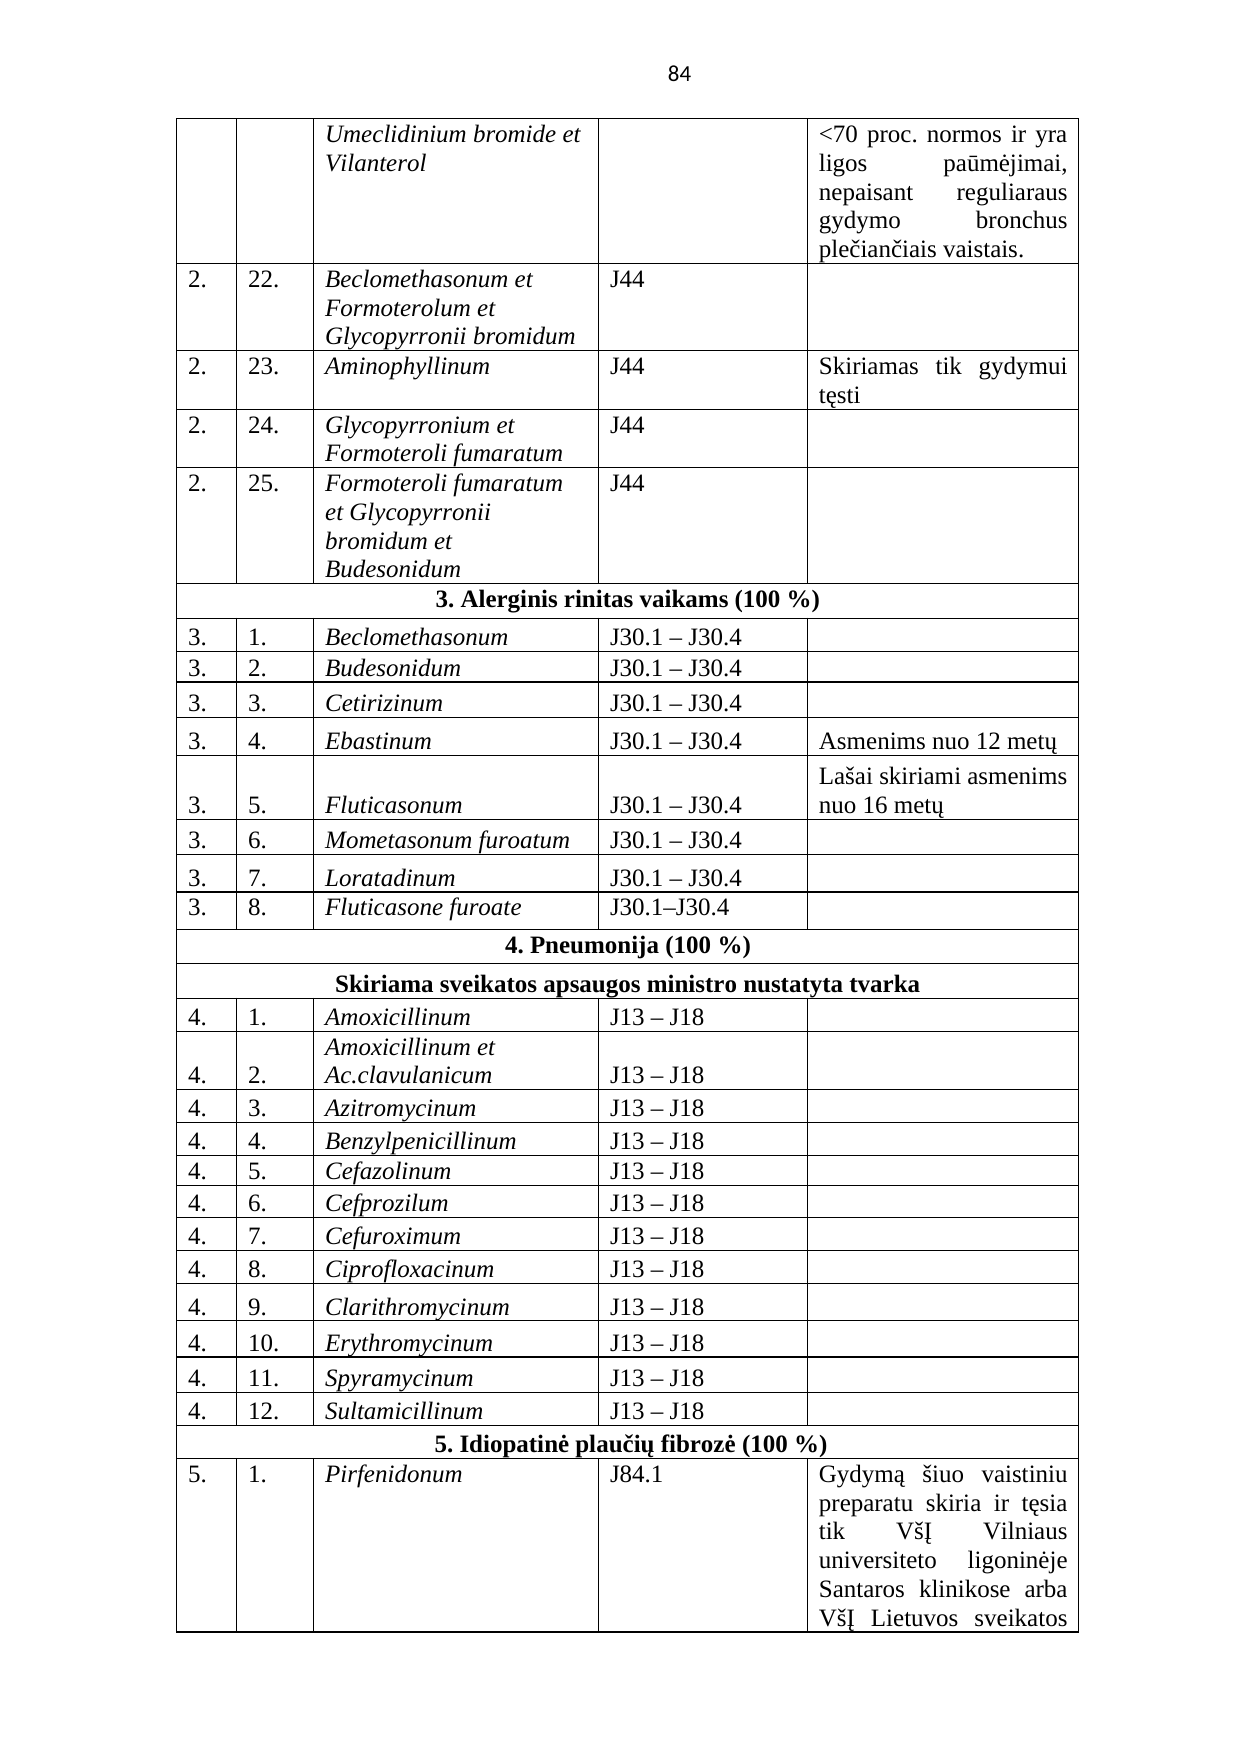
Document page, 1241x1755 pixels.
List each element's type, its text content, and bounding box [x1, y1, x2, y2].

table_cell 3. [237, 1090, 313, 1122]
table_cell J30.1 – J30.4 [599, 652, 807, 681]
table_cell [1109, 998, 1123, 1031]
table_cell [1079, 1250, 1083, 1283]
table_cell Umeclidinium bromide et Vilanterol [314, 119, 598, 263]
table_cell [1088, 929, 1093, 963]
table_cell [1109, 1458, 1123, 1631]
table_cell [1088, 118, 1093, 263]
table_cell 23. [237, 351, 313, 409]
table_cell Fluticasonum [314, 756, 598, 818]
table_cell [808, 1032, 1078, 1089]
table_cell J30.1 – J30.4 [599, 718, 807, 755]
table_cell 4. [177, 1393, 236, 1425]
table_cell 3. [177, 683, 236, 717]
table_cell 4. [177, 1284, 236, 1320]
table_cell [1084, 1425, 1088, 1458]
table_cell [1079, 1031, 1083, 1089]
table_cell [1088, 263, 1093, 350]
table_cell [1079, 1089, 1083, 1122]
table_cell [1099, 1217, 1103, 1250]
table_cell Clarithromycinum [314, 1284, 598, 1320]
table_cell [1103, 1031, 1109, 1089]
table_cell [1079, 1155, 1083, 1184]
table_cell [1103, 929, 1109, 963]
table_cell [1099, 717, 1103, 755]
table_cell J13 – J18 [599, 1393, 807, 1425]
table_cell [1079, 717, 1083, 755]
table_cell 3. [177, 718, 236, 755]
table_cell 2. [177, 468, 236, 583]
table_cell Amoxicillinum [314, 999, 598, 1031]
table_cell [1093, 891, 1099, 929]
table_cell [1088, 1425, 1093, 1458]
table_cell 2. [177, 410, 236, 467]
table_cell [1088, 819, 1093, 854]
table_cell [1093, 1217, 1099, 1250]
table_cell [1093, 1392, 1099, 1425]
table_cell [1103, 1217, 1109, 1250]
table_cell [1109, 1217, 1123, 1250]
table_cell Fluticasone furoate [314, 893, 598, 929]
table_cell Amoxicillinum et Ac.clavulanicum [314, 1032, 598, 1089]
table_cell [1079, 651, 1083, 681]
table_cell [808, 893, 1078, 929]
table_cell 8. [237, 893, 313, 929]
table_cell J44 [599, 468, 807, 583]
table_cell 5. [237, 756, 313, 818]
table_cell J13 – J18 [599, 1123, 807, 1155]
table_cell [1084, 1031, 1088, 1089]
table_cell [1103, 263, 1109, 350]
table_cell 4. [177, 1123, 236, 1155]
table_cell [1103, 717, 1109, 755]
table_cell [1079, 1425, 1083, 1458]
table_cell 6. [237, 1186, 313, 1217]
table_cell [1109, 755, 1123, 818]
table_cell [1103, 755, 1109, 818]
table_cell [1103, 1089, 1109, 1122]
table_cell [808, 1358, 1078, 1392]
table_cell [1088, 1031, 1093, 1089]
table_cell [1088, 891, 1093, 929]
table_cell [1084, 409, 1088, 467]
table_cell J84.1 [599, 1459, 807, 1631]
table_cell [1099, 1031, 1103, 1089]
table_cell [1099, 1089, 1103, 1122]
table_cell [1099, 350, 1103, 409]
table_cell 10. [237, 1321, 313, 1356]
table_cell [1088, 467, 1093, 583]
table_cell 1. [237, 1459, 313, 1631]
table_cell [1088, 1356, 1093, 1392]
table_cell 6. [237, 820, 313, 854]
table_cell Cefuroximum [314, 1218, 598, 1250]
table_cell [1099, 651, 1103, 681]
table_cell [1103, 1356, 1109, 1392]
table_cell Glycopyrronium et Formoteroli fumaratum [314, 410, 598, 467]
table_cell [1099, 1122, 1103, 1155]
table_cell 24. [237, 410, 313, 467]
table_cell [1093, 1155, 1099, 1184]
table_cell J13 – J18 [599, 1032, 807, 1089]
table_cell [1103, 618, 1109, 651]
table_cell [1109, 1155, 1123, 1184]
table_cell [1109, 1392, 1123, 1425]
table_cell [1093, 467, 1099, 583]
table_cell J13 – J18 [599, 1156, 807, 1184]
table_cell [1079, 1356, 1083, 1392]
table_cell J30.1 – J30.4 [599, 820, 807, 854]
table_cell 5. [177, 1459, 236, 1631]
table_cell J30.1 – J30.4 [599, 756, 807, 818]
table_cell [1093, 263, 1099, 350]
table_cell [1093, 755, 1099, 818]
table_cell 3. [177, 893, 236, 929]
table_cell [1109, 350, 1123, 409]
table_cell [1079, 854, 1083, 891]
table_cell [808, 820, 1078, 854]
table_cell [1093, 1185, 1099, 1217]
table_cell 7. [237, 1218, 313, 1250]
table_cell [1103, 118, 1109, 263]
table_cell [1093, 854, 1099, 891]
table_cell Cefprozilum [314, 1186, 598, 1217]
table_cell [1084, 1122, 1088, 1155]
table_cell [237, 119, 313, 263]
table_cell 25. [237, 468, 313, 583]
table_cell [1099, 681, 1103, 717]
table_cell [1093, 717, 1099, 755]
table_cell J44 [599, 351, 807, 409]
table_cell 4. [177, 1218, 236, 1250]
table_cell [1103, 1458, 1109, 1631]
table_cell [1099, 409, 1103, 467]
table_cell [808, 619, 1078, 651]
table_cell 9. [237, 1284, 313, 1320]
table_cell [1084, 891, 1088, 929]
table_cell 4. [177, 1090, 236, 1122]
table_cell [1109, 1320, 1123, 1356]
table_cell Erythromycinum [314, 1321, 598, 1356]
table_cell [1103, 854, 1109, 891]
table_cell 7. [237, 855, 313, 891]
table_cell [1088, 963, 1093, 998]
table_cell [1084, 1155, 1088, 1184]
table_cell [1109, 1283, 1123, 1320]
table_cell [1109, 467, 1123, 583]
table_cell [1093, 1122, 1099, 1155]
table_cell [1103, 1185, 1109, 1217]
table_cell Cetirizinum [314, 683, 598, 717]
table_cell [1093, 681, 1099, 717]
table_cell [1109, 1250, 1123, 1283]
table_cell 3. [237, 683, 313, 717]
table_cell [1079, 1283, 1083, 1320]
table_cell [1079, 467, 1083, 583]
table_cell [1084, 467, 1088, 583]
table_cell J13 – J18 [599, 1251, 807, 1283]
table_cell Skiriamas tik gydymui tęsti [808, 351, 1078, 409]
table_cell [1084, 929, 1088, 963]
table_cell Lašai skiriami asmenims nuo 16 metų [808, 756, 1078, 818]
table_cell [1088, 1250, 1093, 1283]
table_cell [1109, 263, 1123, 350]
table_cell [1099, 263, 1103, 350]
table_cell Asmenims nuo 12 metų [808, 718, 1078, 755]
table_cell [1103, 350, 1109, 409]
table_cell [1093, 409, 1099, 467]
table_cell [1103, 1250, 1109, 1283]
table_cell [1093, 998, 1099, 1031]
table_cell [1103, 467, 1109, 583]
table_cell [1093, 350, 1099, 409]
table_cell [1084, 854, 1088, 891]
table_cell [808, 1284, 1078, 1320]
table_cell [1084, 583, 1088, 618]
table_cell [1088, 1185, 1093, 1217]
table_cell [1093, 618, 1099, 651]
table_cell [1099, 1155, 1103, 1184]
table_cell [1099, 929, 1103, 963]
table_cell [1109, 929, 1123, 963]
table_cell [1088, 854, 1093, 891]
table_cell Budesonidum [314, 652, 598, 681]
table_cell [1079, 819, 1083, 854]
table_cell [599, 119, 807, 263]
table_cell [1079, 263, 1083, 350]
table_cell 2. [237, 652, 313, 681]
table_cell [808, 410, 1078, 467]
table_cell J13 – J18 [599, 1186, 807, 1217]
table_cell Benzylpenicillinum [314, 1123, 598, 1155]
table_cell [1099, 854, 1103, 891]
table_cell 4. Pneumonija (100 %) [177, 930, 1078, 963]
table_cell 4. [177, 1156, 236, 1184]
table_cell [808, 468, 1078, 583]
table_cell [1084, 1458, 1088, 1631]
table_cell [1099, 467, 1103, 583]
table_cell [1099, 1425, 1103, 1458]
table_cell [1079, 681, 1083, 717]
table_cell [1103, 409, 1109, 467]
table_cell [808, 264, 1078, 350]
table_cell J30.1 – J30.4 [599, 855, 807, 891]
table_cell J13 – J18 [599, 999, 807, 1031]
table_cell [1079, 409, 1083, 467]
table_cell [177, 119, 236, 263]
table_cell [1088, 717, 1093, 755]
table_cell [1093, 651, 1099, 681]
table_cell [1103, 963, 1109, 998]
table_cell [1088, 1155, 1093, 1184]
table_cell [1109, 409, 1123, 467]
table_cell Pirfenidonum [314, 1459, 598, 1631]
table_cell Sultamicillinum [314, 1393, 598, 1425]
table_cell 1. [237, 619, 313, 651]
table_cell [1084, 1392, 1088, 1425]
table_cell Spyramycinum [314, 1358, 598, 1392]
table_cell 3. [177, 820, 236, 854]
table_cell [1088, 1283, 1093, 1320]
table_cell [1093, 1283, 1099, 1320]
table_cell [808, 1218, 1078, 1250]
table_cell [1088, 350, 1093, 409]
table_cell 3. Alerginis rinitas vaikams (100 %) [177, 584, 1078, 618]
table_cell [1109, 651, 1123, 681]
table_cell [1109, 963, 1123, 998]
table_cell 3. [177, 652, 236, 681]
table_cell Azitromycinum [314, 1090, 598, 1122]
table_cell [1088, 1217, 1093, 1250]
table_cell [1088, 998, 1093, 1031]
table_cell J44 [599, 410, 807, 467]
table_cell [1079, 1217, 1083, 1250]
table_cell [1079, 755, 1083, 818]
table_cell 1. [237, 999, 313, 1031]
table_cell [808, 1393, 1078, 1425]
table_cell 4. [177, 999, 236, 1031]
table_cell [1088, 1392, 1093, 1425]
table_cell [1109, 1089, 1123, 1122]
table_cell [1079, 1458, 1083, 1631]
table_cell [1079, 1185, 1083, 1217]
table_cell J30.1–J30.4 [599, 893, 807, 929]
table_cell [1099, 1185, 1103, 1217]
table_cell 4. [237, 1123, 313, 1155]
table_cell [1088, 1320, 1093, 1356]
table_cell [1093, 1356, 1099, 1392]
table_cell [1103, 583, 1109, 618]
table_cell [1099, 819, 1103, 854]
table_cell [1079, 963, 1083, 998]
table_cell [808, 855, 1078, 891]
table_cell [1084, 755, 1088, 818]
table_cell [1109, 819, 1123, 854]
table_cell [1079, 1392, 1083, 1425]
table_cell [1109, 1185, 1123, 1217]
table_cell [1084, 998, 1088, 1031]
table_cell [1099, 1250, 1103, 1283]
table_cell [1109, 618, 1123, 651]
table_cell [808, 1186, 1078, 1217]
table_cell Gydymą šiuo vaistiniu preparatu skiria ir tęsia tik VšĮ Vilniaus universiteto ligoninėje Santaros klinikose arba VšĮ Lietuvos sveikatos [808, 1459, 1078, 1631]
table_cell [1088, 681, 1093, 717]
table_cell [1079, 1122, 1083, 1155]
table_cell Loratadinum [314, 855, 598, 891]
table_cell [1088, 409, 1093, 467]
table_cell Cefazolinum [314, 1156, 598, 1184]
table_cell 4. [177, 1032, 236, 1089]
table_cell Beclomethasonum [314, 619, 598, 651]
table_cell [808, 1123, 1078, 1155]
table_cell [1099, 1458, 1103, 1631]
table_cell [1103, 1122, 1109, 1155]
table_cell [1103, 1425, 1109, 1458]
table_cell [1109, 717, 1123, 755]
table_cell [1103, 998, 1109, 1031]
table_cell [1099, 1392, 1103, 1425]
table_cell 2. [177, 264, 236, 350]
table_cell [1109, 1425, 1123, 1458]
table_cell J44 [599, 264, 807, 350]
table_cell [1099, 891, 1103, 929]
table_cell 8. [237, 1251, 313, 1283]
table_cell 2. [237, 1032, 313, 1089]
table_cell [1084, 618, 1088, 651]
table_cell 4. [177, 1251, 236, 1283]
table_cell [1084, 651, 1088, 681]
table_cell Skiriama sveikatos apsaugos ministro nustatyta tvarka [177, 964, 1078, 998]
table_cell [808, 999, 1078, 1031]
table_cell [1109, 118, 1123, 263]
table_cell 3. [177, 756, 236, 818]
table_cell [1103, 1283, 1109, 1320]
table_cell [1079, 998, 1083, 1031]
table_cell [1099, 583, 1103, 618]
table_cell 4. [177, 1358, 236, 1392]
table_cell Aminophyllinum [314, 351, 598, 409]
table_cell [808, 1321, 1078, 1356]
table_cell [1109, 583, 1123, 618]
table_cell J13 – J18 [599, 1358, 807, 1392]
table_cell [1084, 717, 1088, 755]
table_cell [1084, 1283, 1088, 1320]
table_cell [1109, 854, 1123, 891]
table_cell [1093, 963, 1099, 998]
table_cell [1079, 583, 1083, 618]
table_cell [808, 652, 1078, 681]
table_cell [808, 1156, 1078, 1184]
table_cell 22. [237, 264, 313, 350]
table_cell [1093, 1458, 1099, 1631]
table_cell [1109, 1122, 1123, 1155]
table_cell [1099, 998, 1103, 1031]
table_cell [1103, 1392, 1109, 1425]
table_cell [1088, 1458, 1093, 1631]
table_cell [1093, 1250, 1099, 1283]
table_cell [1088, 755, 1093, 818]
table_cell [1099, 1320, 1103, 1356]
table_cell [1079, 618, 1083, 651]
table_cell [1084, 1217, 1088, 1250]
table_cell [1093, 1425, 1099, 1458]
table_cell 3. [177, 619, 236, 651]
table_cell [1103, 651, 1109, 681]
table_cell [1099, 755, 1103, 818]
table_cell [1099, 118, 1103, 263]
table_cell 5. Idiopatinė plaučių fibrozė (100 %) [177, 1426, 1078, 1458]
table_cell [1084, 1250, 1088, 1283]
table_cell [1084, 1089, 1088, 1122]
table_cell [1109, 1031, 1123, 1089]
table_cell [1103, 681, 1109, 717]
table_cell [1099, 963, 1103, 998]
table_cell [1084, 263, 1088, 350]
table_cell [1084, 1185, 1088, 1217]
table_cell [1099, 1283, 1103, 1320]
table_cell [1103, 1320, 1109, 1356]
table_cell J30.1 – J30.4 [599, 683, 807, 717]
table_cell J13 – J18 [599, 1284, 807, 1320]
table_cell Beclomethasonum et Formoterolum et Glycopyrronii bromidum [314, 264, 598, 350]
table_cell 4. [177, 1321, 236, 1356]
table_cell 4. [177, 1186, 236, 1217]
table_cell [1088, 583, 1093, 618]
table_cell [1103, 891, 1109, 929]
table_cell [1088, 651, 1093, 681]
table_cell [808, 1251, 1078, 1283]
table_cell [1088, 1122, 1093, 1155]
table_cell <70 proc. normos ir yra ligos paūmėjimai, nepaisant reguliaraus gydymo bronchus plečiančiais vaistais. [808, 119, 1078, 263]
table_cell [1093, 929, 1099, 963]
table_cell [1093, 1320, 1099, 1356]
table_cell [1084, 1356, 1088, 1392]
table_cell 5. [237, 1156, 313, 1184]
table_cell 3. [177, 855, 236, 891]
table_cell [1079, 929, 1083, 963]
table_cell J13 – J18 [599, 1218, 807, 1250]
table_cell [1099, 618, 1103, 651]
table_cell [1109, 681, 1123, 717]
table_cell 11. [237, 1358, 313, 1392]
table_cell [1084, 1320, 1088, 1356]
table_cell [1093, 583, 1099, 618]
table_cell Mometasonum furoatum [314, 820, 598, 854]
table_cell Ebastinum [314, 718, 598, 755]
table_cell [1099, 1356, 1103, 1392]
table_cell J30.1 – J30.4 [599, 619, 807, 651]
table_cell [1079, 1320, 1083, 1356]
table_cell [1088, 618, 1093, 651]
table_cell [1079, 118, 1083, 263]
table_cell [808, 1090, 1078, 1122]
table_cell [808, 683, 1078, 717]
table_cell J13 – J18 [599, 1321, 807, 1356]
table_cell J13 – J18 [599, 1090, 807, 1122]
table_cell [1088, 1089, 1093, 1122]
table_cell [1079, 891, 1083, 929]
table_cell [1103, 819, 1109, 854]
table_cell Ciprofloxacinum [314, 1251, 598, 1283]
table_cell [1084, 118, 1088, 263]
table_cell [1103, 1155, 1109, 1184]
table_cell 12. [237, 1393, 313, 1425]
table_cell [1084, 350, 1088, 409]
table_cell 4. [237, 718, 313, 755]
table_cell [1084, 963, 1088, 998]
table_cell [1084, 681, 1088, 717]
table_cell [1084, 819, 1088, 854]
table_cell 2. [177, 351, 236, 409]
table_cell [1093, 1089, 1099, 1122]
table_cell [1109, 1356, 1123, 1392]
table_cell [1093, 819, 1099, 854]
table_cell [1079, 350, 1083, 409]
table_cell Formoteroli fumaratum et Glycopyrronii bromidum et Budesonidum [314, 468, 598, 583]
table_cell [1093, 1031, 1099, 1089]
table_cell [1093, 118, 1099, 263]
table_cell [1109, 891, 1123, 929]
